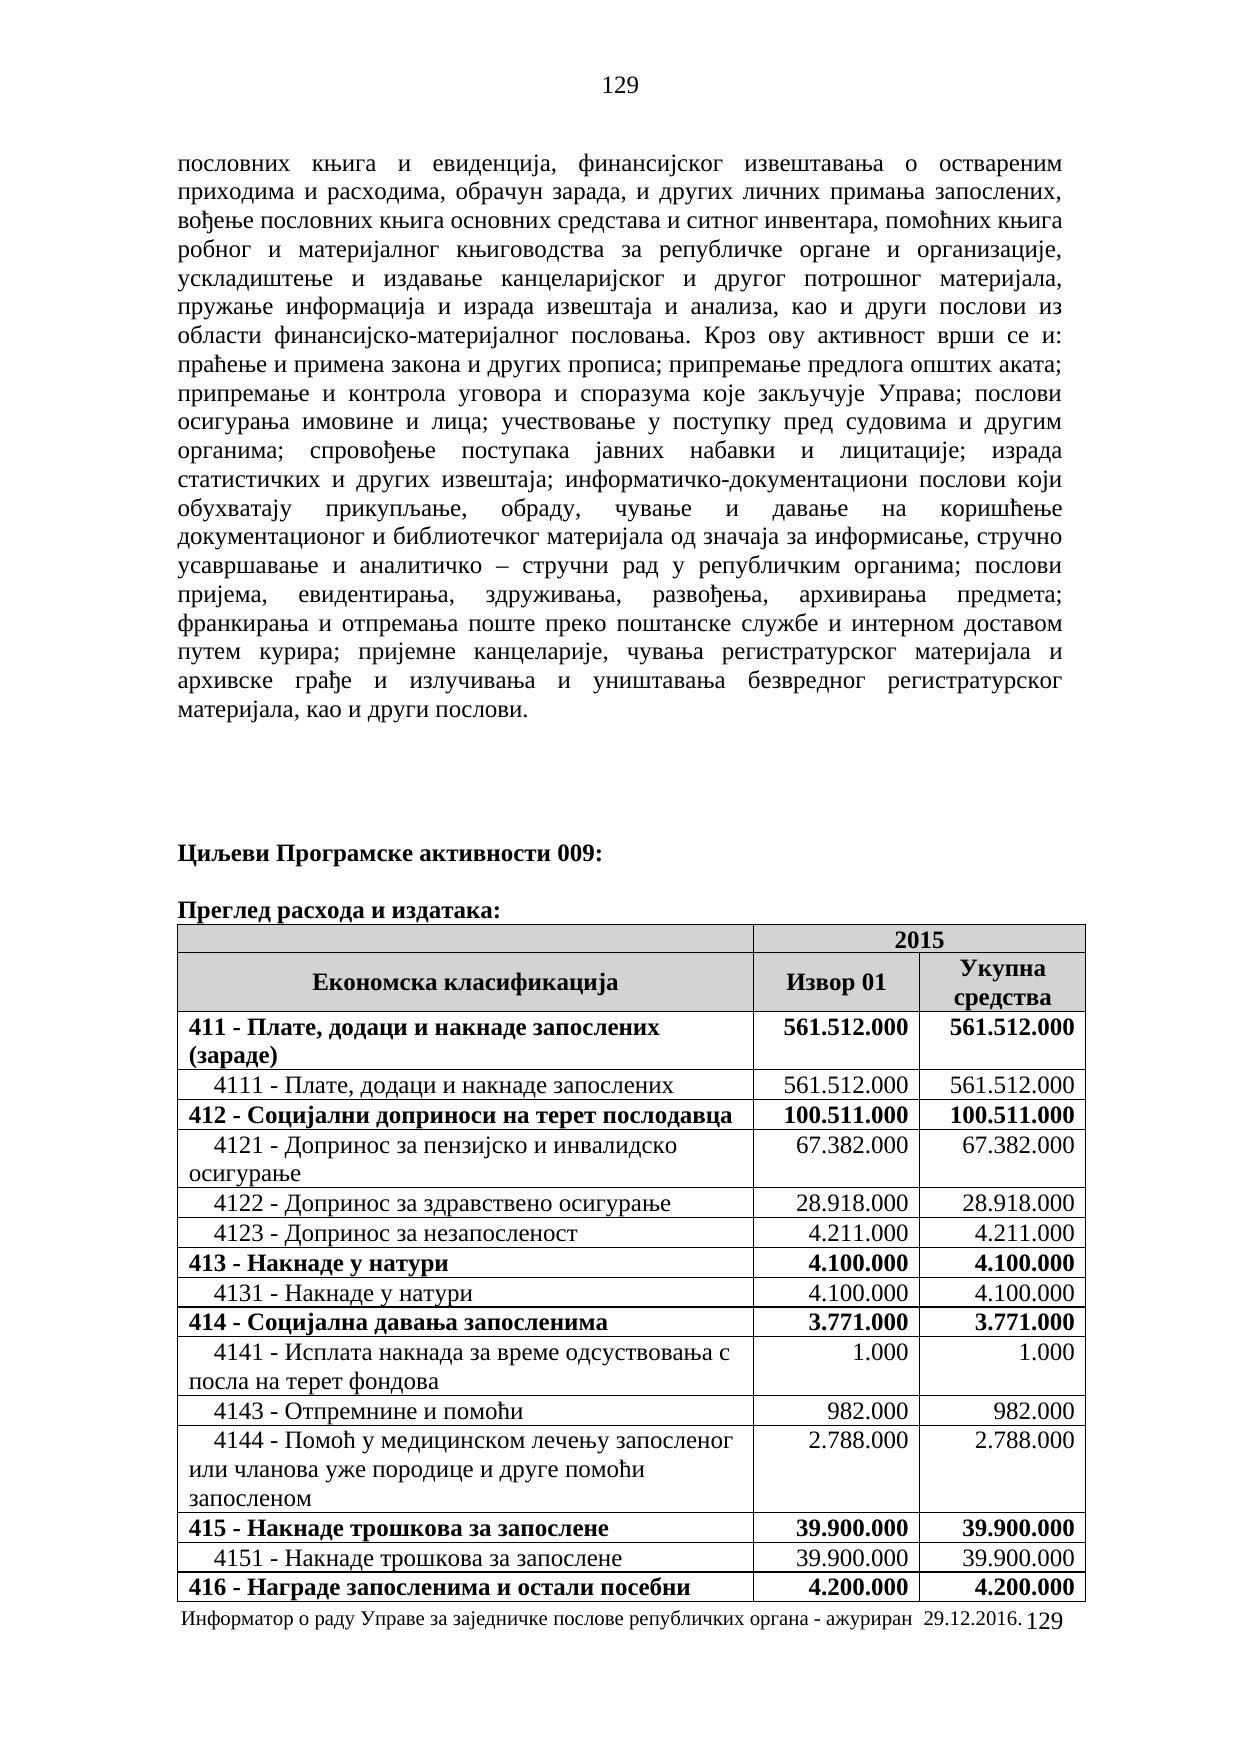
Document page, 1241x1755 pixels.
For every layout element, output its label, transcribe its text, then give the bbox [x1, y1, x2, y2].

table_cell 412 - Социјални доприноси на терет послодавца [178, 1100, 753, 1129]
table_cell 561.512.000 [754, 1012, 919, 1069]
table_cell 39.900.000 [920, 1543, 1085, 1571]
table_cell 982.000 [754, 1396, 919, 1424]
table_cell 4143 - Отпремнине и помоћи [178, 1396, 753, 1424]
table_cell 414 - Социјална давања запосленима [178, 1308, 753, 1336]
table_cell 39.900.000 [754, 1543, 919, 1571]
table_cell 4144 - Помоћ у медицинском лечењу запосленог или чланова уже породице и друге помоћи запосленом [178, 1426, 753, 1512]
table_header 2015 [754, 925, 1085, 952]
table_cell 4121 - Допринос за пензијско и инвалидско осигурање [178, 1130, 753, 1187]
table_cell 561.512.000 [754, 1070, 919, 1099]
table_cell 561.512.000 [920, 1012, 1085, 1069]
table_cell 1.000 [920, 1337, 1085, 1395]
table_cell Укупна средства [920, 953, 1085, 1011]
table_cell 415 - Накнаде трошкова за запослене [178, 1513, 753, 1542]
table_cell 28.918.000 [754, 1188, 919, 1217]
table_cell 4151 - Накнаде трошкова за запослене [178, 1543, 753, 1571]
text Циљеви Програмске активности 009: [177, 838, 1063, 866]
table_cell 4.211.000 [754, 1218, 919, 1247]
table_cell 100.511.000 [920, 1100, 1085, 1129]
table_cell 39.900.000 [920, 1513, 1085, 1542]
table_cell 1.000 [754, 1337, 919, 1395]
table_cell Економска класификација [178, 953, 753, 1011]
table_cell 3.771.000 [754, 1308, 919, 1336]
table_cell 3.771.000 [920, 1308, 1085, 1336]
table_cell 4111 - Плате, додаци и накнаде запослених [178, 1070, 753, 1099]
table_cell 561.512.000 [920, 1070, 1085, 1099]
table_cell 67.382.000 [920, 1130, 1085, 1187]
table_cell 4.100.000 [754, 1278, 919, 1306]
table_cell 4141 - Исплата накнада за време одсуствовања с посла на терет фондова [178, 1337, 753, 1395]
table_cell 4.200.000 [754, 1573, 919, 1601]
table_cell Извор 01 [754, 953, 919, 1011]
text Преглед расхода и издатака: [177, 866, 1063, 924]
table_cell 411 - Плате, додаци и накнаде запослених (зараде) [178, 1012, 753, 1069]
table_cell 4.100.000 [754, 1248, 919, 1277]
table_cell 4122 - Допринос за здравствено осигурање [178, 1188, 753, 1217]
table_cell 4123 - Допринос за незапосленост [178, 1218, 753, 1247]
table_cell 982.000 [920, 1396, 1085, 1424]
text пословних књига и евиденција, финансијског извештавања о оствареним приходима и расходима, обрачун зарада, и других личних примања запослених, вођење пословних књига основних средстава и ситног инвентара, помоћних књига робног и материјалног књиговодства за републичке органе и организације, ускладиштење и издавање канцеларијског и другог потрошног материјала, пружање информација и израда извештаја и анализа, као и други послови из области финансијско-материјалног пословања. Кроз ову активност врши се и: праћење и примена закона и других прописа; припремање предлога општих аката; припремање и контрола уговора и споразума које закључује Управа; послови осигурања имовине и лица; учествовање у поступку пред судовима и другим органима; спровођење поступака јавних набавки и лицитације; израда статистичких и других извештаја; информатичко-документациони послови који обухватају прикупљање, обраду, чување и давање на коришћење документационог и библиотечког материјала од значаја за информисање, стручно усавршавање и аналитичко – стручни рад у републичким органима; послови пријема, евидентирања, здруживања, развођења, архивирања предмета; франкирања и отпремања поште преко поштанске службе и интерном доставом путем курира; пријемне канцеларије, чувања регистратурског материјала и архивске грађе и излучивања и уништавања безвредног регистратурског материјала, као и други послови. [177, 148, 1063, 723]
table_cell 416 - Награде запосленима и остали посебни [178, 1573, 753, 1601]
table_cell 4.100.000 [920, 1248, 1085, 1277]
table_cell 413 - Накнаде у натури [178, 1248, 753, 1277]
table_header [178, 925, 753, 952]
table_cell 4.200.000 [920, 1573, 1085, 1601]
table_cell 2.788.000 [754, 1426, 919, 1512]
table_cell 4131 - Накнаде у натури [178, 1278, 753, 1306]
table_cell 67.382.000 [754, 1130, 919, 1187]
table_cell 28.918.000 [920, 1188, 1085, 1217]
table_cell 4.100.000 [920, 1278, 1085, 1306]
table_cell 4.211.000 [920, 1218, 1085, 1247]
table_cell 39.900.000 [754, 1513, 919, 1542]
table_cell 100.511.000 [754, 1100, 919, 1129]
table_cell 2.788.000 [920, 1426, 1085, 1512]
